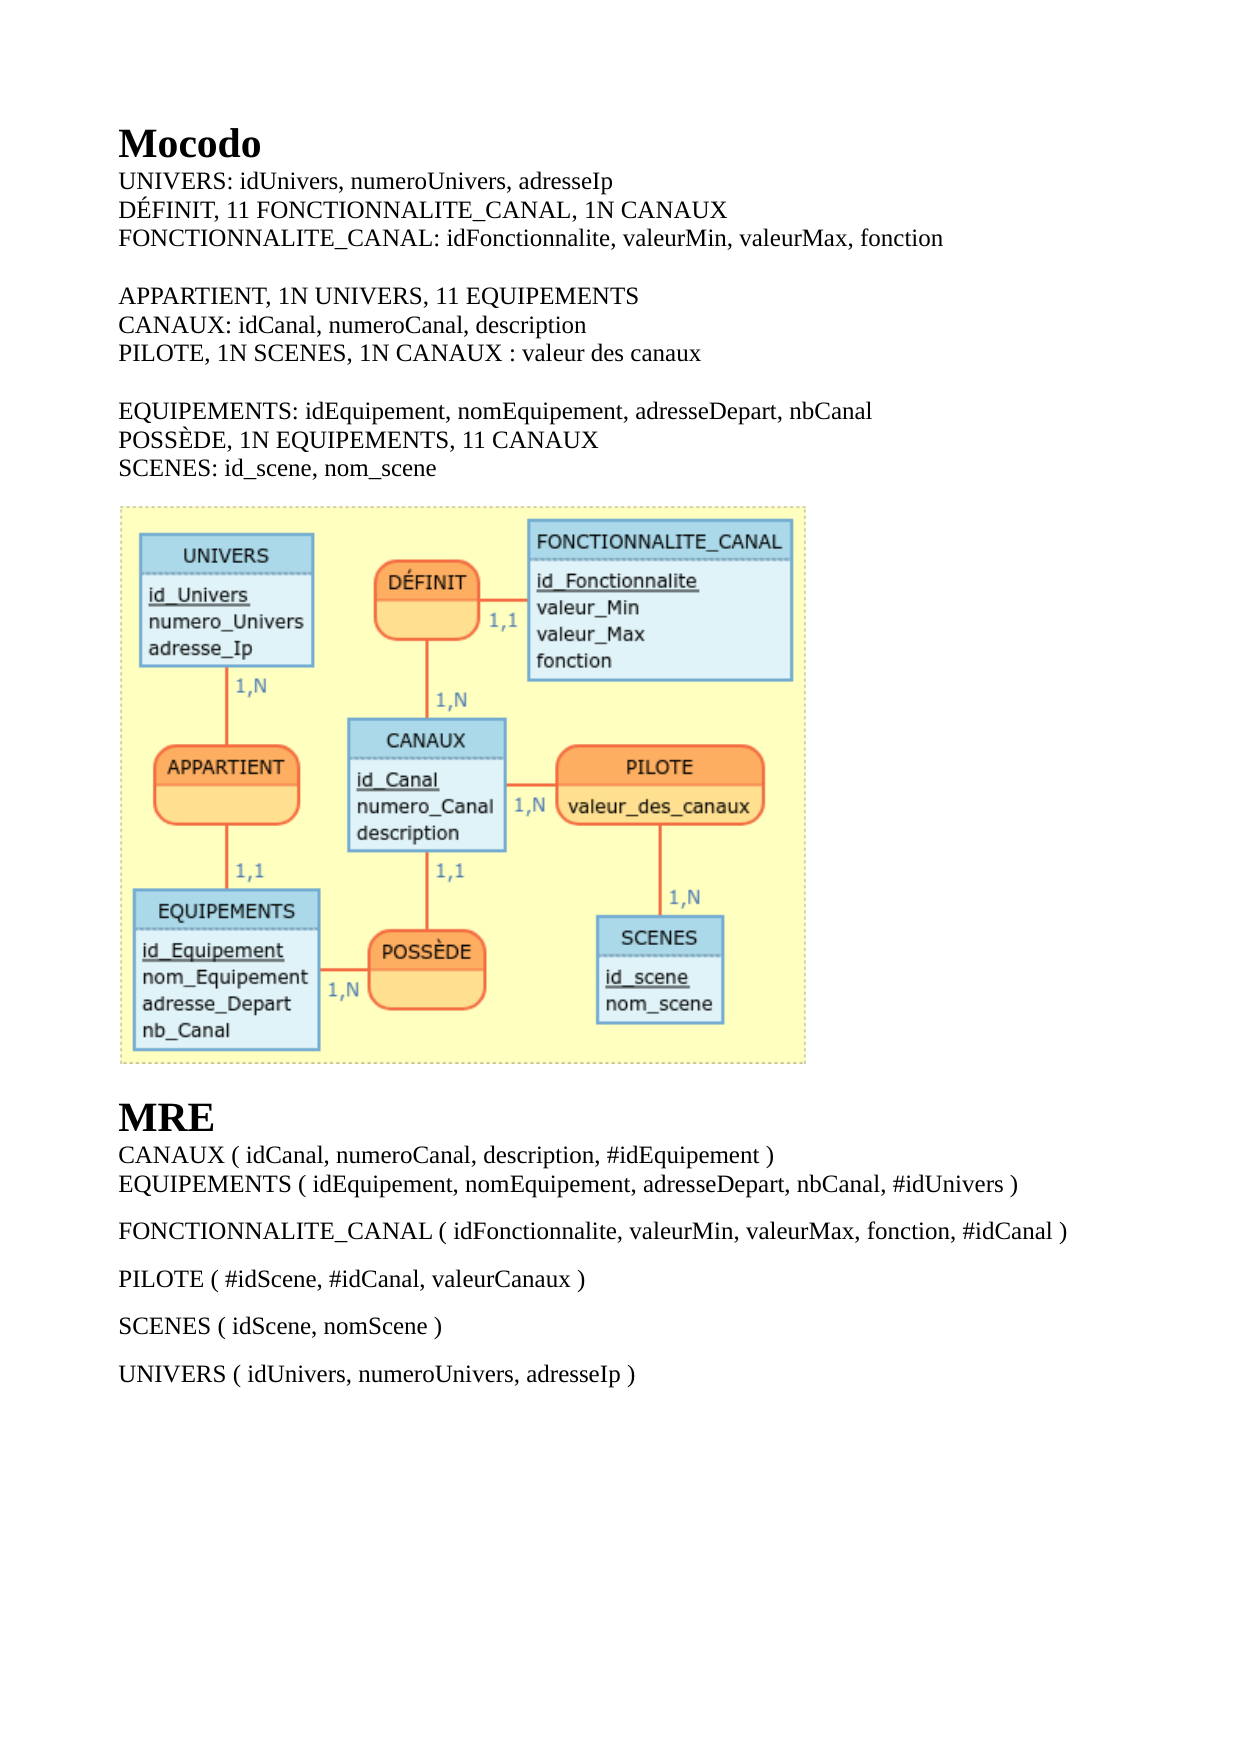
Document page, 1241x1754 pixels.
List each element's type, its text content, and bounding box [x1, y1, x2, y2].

text EQUIPEMENTS ( idEquipement, nomEquipement, adresseDepart, nbCanal, #idUnivers ) [118, 1169, 1122, 1197]
text DÉFINIT, 11 FONCTIONNALITE_CANAL, 1N CANAUX [118, 195, 1122, 223]
text MRE [118, 1092, 1122, 1140]
text CANAUX ( idCanal, numeroCanal, description, #idEquipement ) [118, 1140, 1122, 1169]
text UNIVERS ( idUnivers, numeroUnivers, adresseIp ) [118, 1359, 1122, 1388]
text Mocodo [118, 118, 1122, 166]
text POSSÈDE, 1N EQUIPEMENTS, 11 CANAUX [118, 425, 1122, 453]
text PILOTE, 1N SCENES, 1N CANAUX : valeur des canaux [118, 338, 1122, 367]
text PILOTE ( #idScene, #idCanal, valeurCanaux ) [118, 1264, 1122, 1293]
text FONCTIONNALITE_CANAL ( idFonctionnalite, valeurMin, valeurMax, fonction, #idCanal ) [118, 1216, 1122, 1245]
text SCENES: id_scene, nom_scene [118, 453, 1122, 482]
text FONCTIONNALITE_CANAL: idFonctionnalite, valeurMin, valeurMax, fonction [118, 223, 1122, 252]
text SCENES ( idScene, nomScene ) [118, 1311, 1122, 1340]
text APPARTIENT, 1N UNIVERS, 11 EQUIPEMENTS [118, 281, 1122, 310]
text EQUIPEMENTS: idEquipement, nomEquipement, adresseDepart, nbCanal [118, 396, 1122, 425]
text CANAUX: idCanal, numeroCanal, description [118, 310, 1122, 338]
picture [119, 505, 806, 1064]
text UNIVERS: idUnivers, numeroUnivers, adresseIp [118, 166, 1122, 195]
